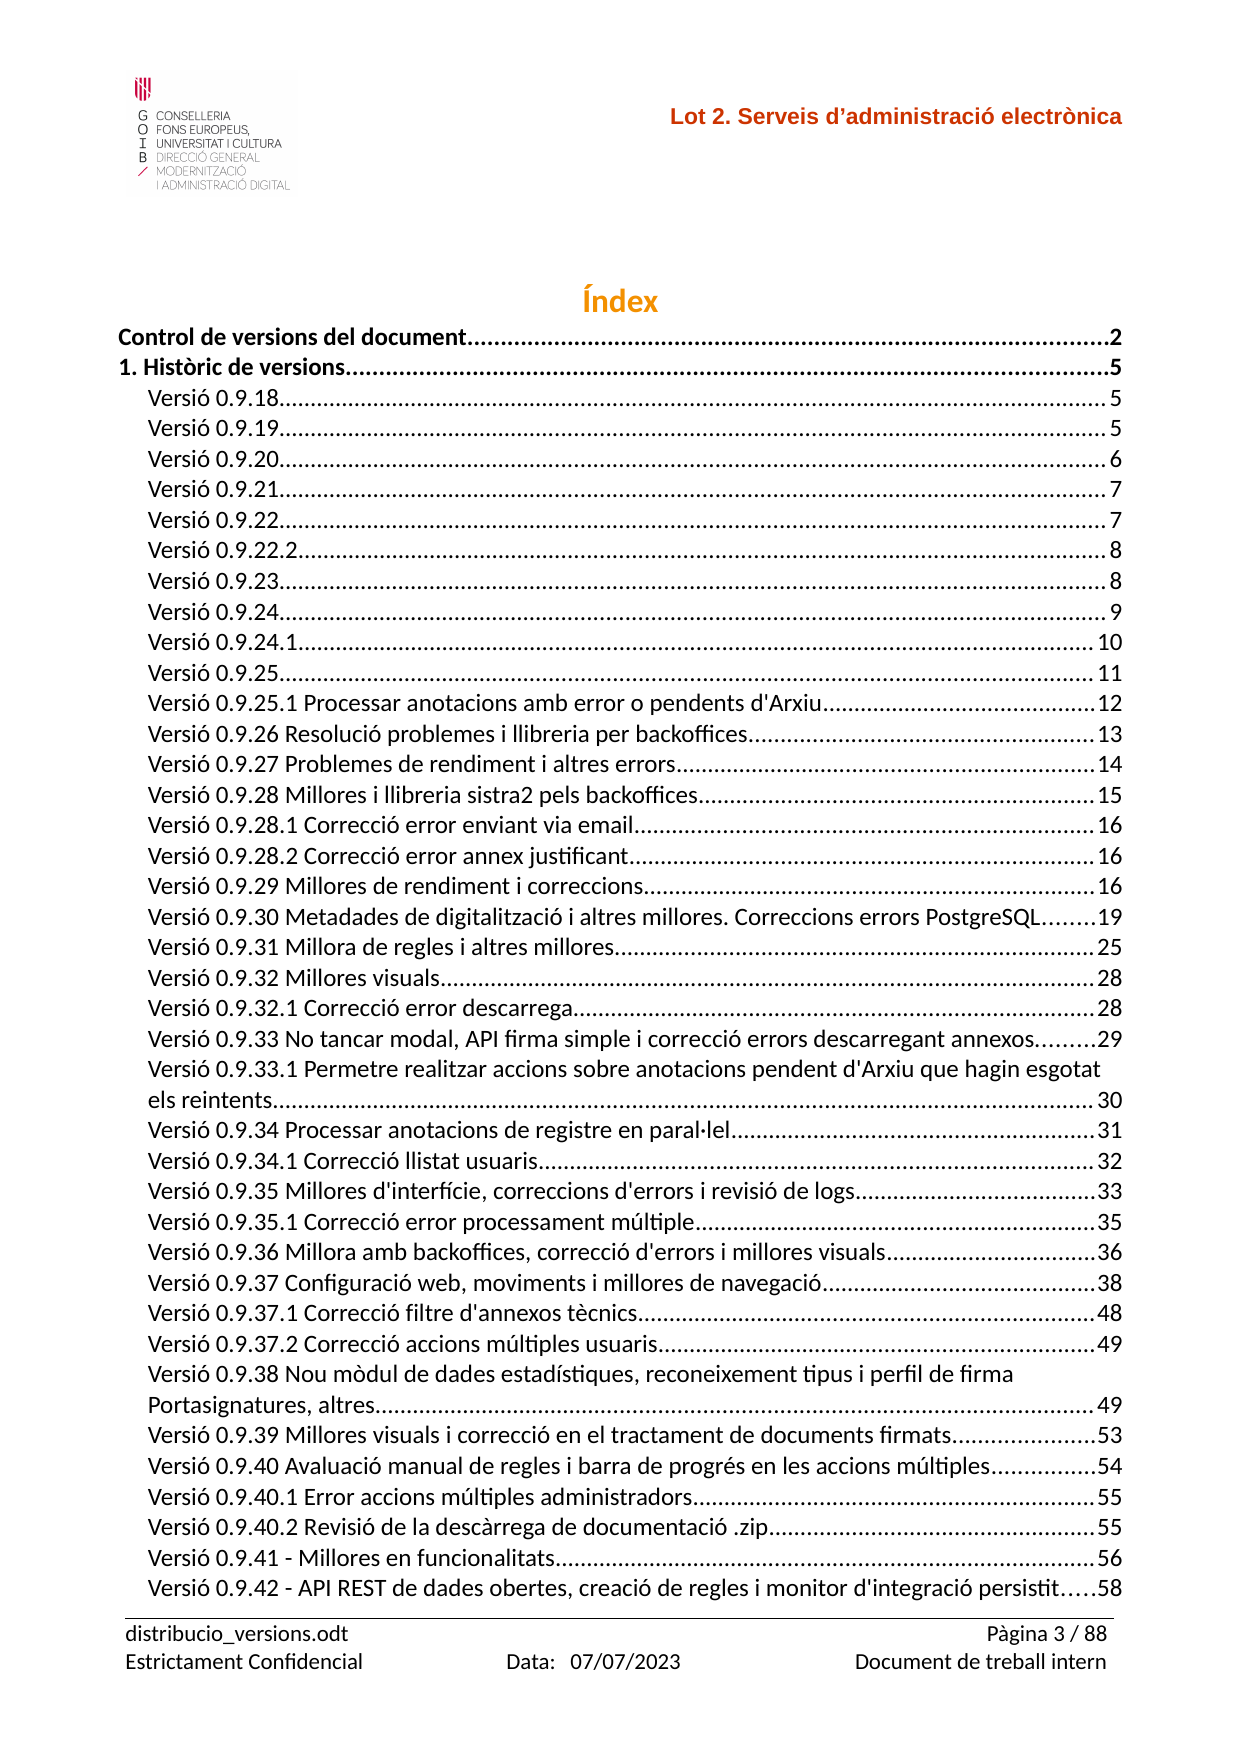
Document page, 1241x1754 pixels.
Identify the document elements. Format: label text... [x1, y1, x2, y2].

text Versió 0.9.21 7 [148, 473, 1122, 504]
text Versió 0.9.33 No tancar modal, API firma simple i correcció errors descarregant annexos 29 [148, 1023, 1122, 1053]
text Versió 0.9.22 7 [148, 504, 1122, 534]
text Versió 0.9.25.1 Processar anotacions amb error o pendents d'Arxiu 12 [148, 687, 1122, 718]
text Versió 0.9.28.2 Correcció error annex justificant 16 [148, 840, 1122, 870]
text Versió 0.9.27 Problemes de rendiment i altres errors 14 [148, 748, 1122, 779]
text Versió 0.9.36 Millora amb backoffices, correcció d'errors i millores visuals 36 [148, 1237, 1122, 1267]
text Versió 0.9.22.2 8 [148, 534, 1122, 565]
text Versió 0.9.41 - Millores en funcionalitats 56 [148, 1542, 1122, 1572]
text Versió 0.9.29 Millores de rendiment i correccions 16 [148, 870, 1122, 901]
text Versió 0.9.35.1 Correcció error processament múltiple 35 [148, 1206, 1122, 1237]
text Versió 0.9.20 6 [148, 443, 1122, 473]
text Versió 0.9.18 5 [148, 382, 1122, 412]
text Versió 0.9.32 Millores visuals. 28 [148, 962, 1122, 992]
text Control de versions del document 2 [118, 321, 1122, 351]
text Versió 0.9.37.2 Correcció accions múltiples usuaris 49 [148, 1328, 1122, 1359]
text Versió 0.9.26 Resolució problemes i llibreria per backoffices 13 [148, 718, 1122, 748]
text Versió 0.9.40.2 Revisió de la descàrrega de documentació .zip 55 [148, 1511, 1122, 1542]
text Versió 0.9.40 Avaluació manual de regles i barra de progrés en les accions múltiples 54 [148, 1450, 1122, 1481]
text Versió 0.9.37.1 Correcció filtre d'annexos tècnics 48 [148, 1298, 1122, 1328]
text Versió 0.9.23 8 [148, 565, 1122, 596]
text Versió 0.9.19 5 [148, 412, 1122, 443]
text Índex [118, 280, 1122, 321]
text Versió 0.9.33.1 Permetre realitzar accions sobre anotacions pendent d'Arxiu que hagin esgotat els reintents 30 [148, 1053, 1122, 1114]
text Versió 0.9.39 Millores visuals i correcció en el tractament de documents firmats 53 [148, 1420, 1122, 1450]
text Versió 0.9.24 9 [148, 596, 1122, 626]
text Versió 0.9.28.1 Correcció error enviant via email 16 [148, 809, 1122, 840]
text Versió 0.9.37 Configuració web, moviments i millores de navegació 38 [148, 1267, 1122, 1298]
text Versió 0.9.35 Millores d'interfície, correccions d'errors i revisió de logs 33 [148, 1176, 1122, 1206]
text Versió 0.9.32.1 Correcció error descarrega 28 [148, 992, 1122, 1023]
text Versió 0.9.40.1 Error accions múltiples administradors 55 [148, 1481, 1122, 1511]
text Versió 0.9.34.1 Correcció llistat usuaris 32 [148, 1145, 1122, 1176]
text 1. Històric de versions 5 [118, 351, 1122, 382]
text Versió 0.9.30 Metadades de digitalització i altres millores. Correccions errors PostgreSQL 19 [148, 901, 1122, 931]
text Versió 0.9.28 Millores i llibreria sistra2 pels backoffices 15 [148, 779, 1122, 809]
picture [126, 70, 299, 197]
text Versió 0.9.24.1 10 [148, 626, 1122, 657]
text Versió 0.9.42 - API REST de dades obertes, creació de regles i monitor d'integració persistit 58 [148, 1572, 1122, 1603]
text Versió 0.9.31 Millora de regles i altres millores. 25 [148, 931, 1122, 962]
text Versió 0.9.38 Nou mòdul de dades estadístiques, reconeixement tipus i perfil de firma Portasignatures, altres 49 [148, 1359, 1122, 1420]
text Versió 0.9.34 Processar anotacions de registre en paral·lel 31 [148, 1114, 1122, 1145]
text Versió 0.9.25 11 [148, 657, 1122, 687]
